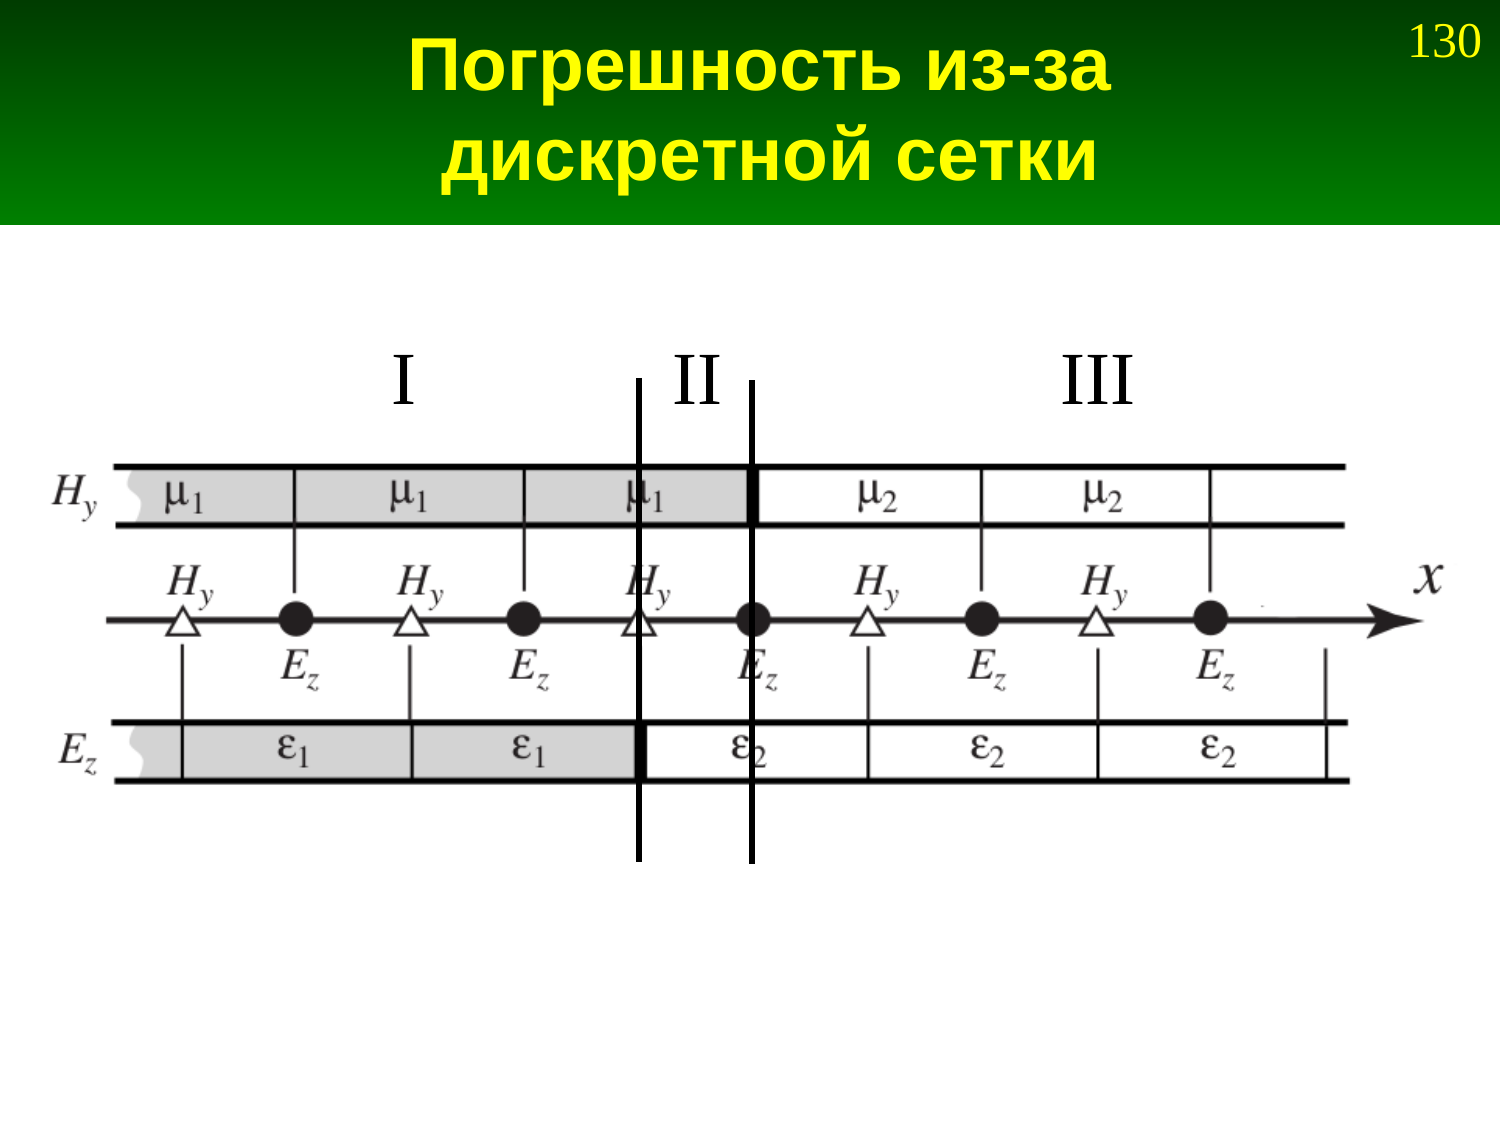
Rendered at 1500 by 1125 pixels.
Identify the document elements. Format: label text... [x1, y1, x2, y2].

picture [35, 436, 636, 802]
text_box II [657, 321, 738, 427]
picture [755, 436, 1465, 802]
text_box III [1045, 321, 1151, 427]
title Погрешность из-за дискретной сетки [100, 7, 1441, 204]
text_box I [376, 321, 432, 427]
picture [642, 436, 749, 802]
